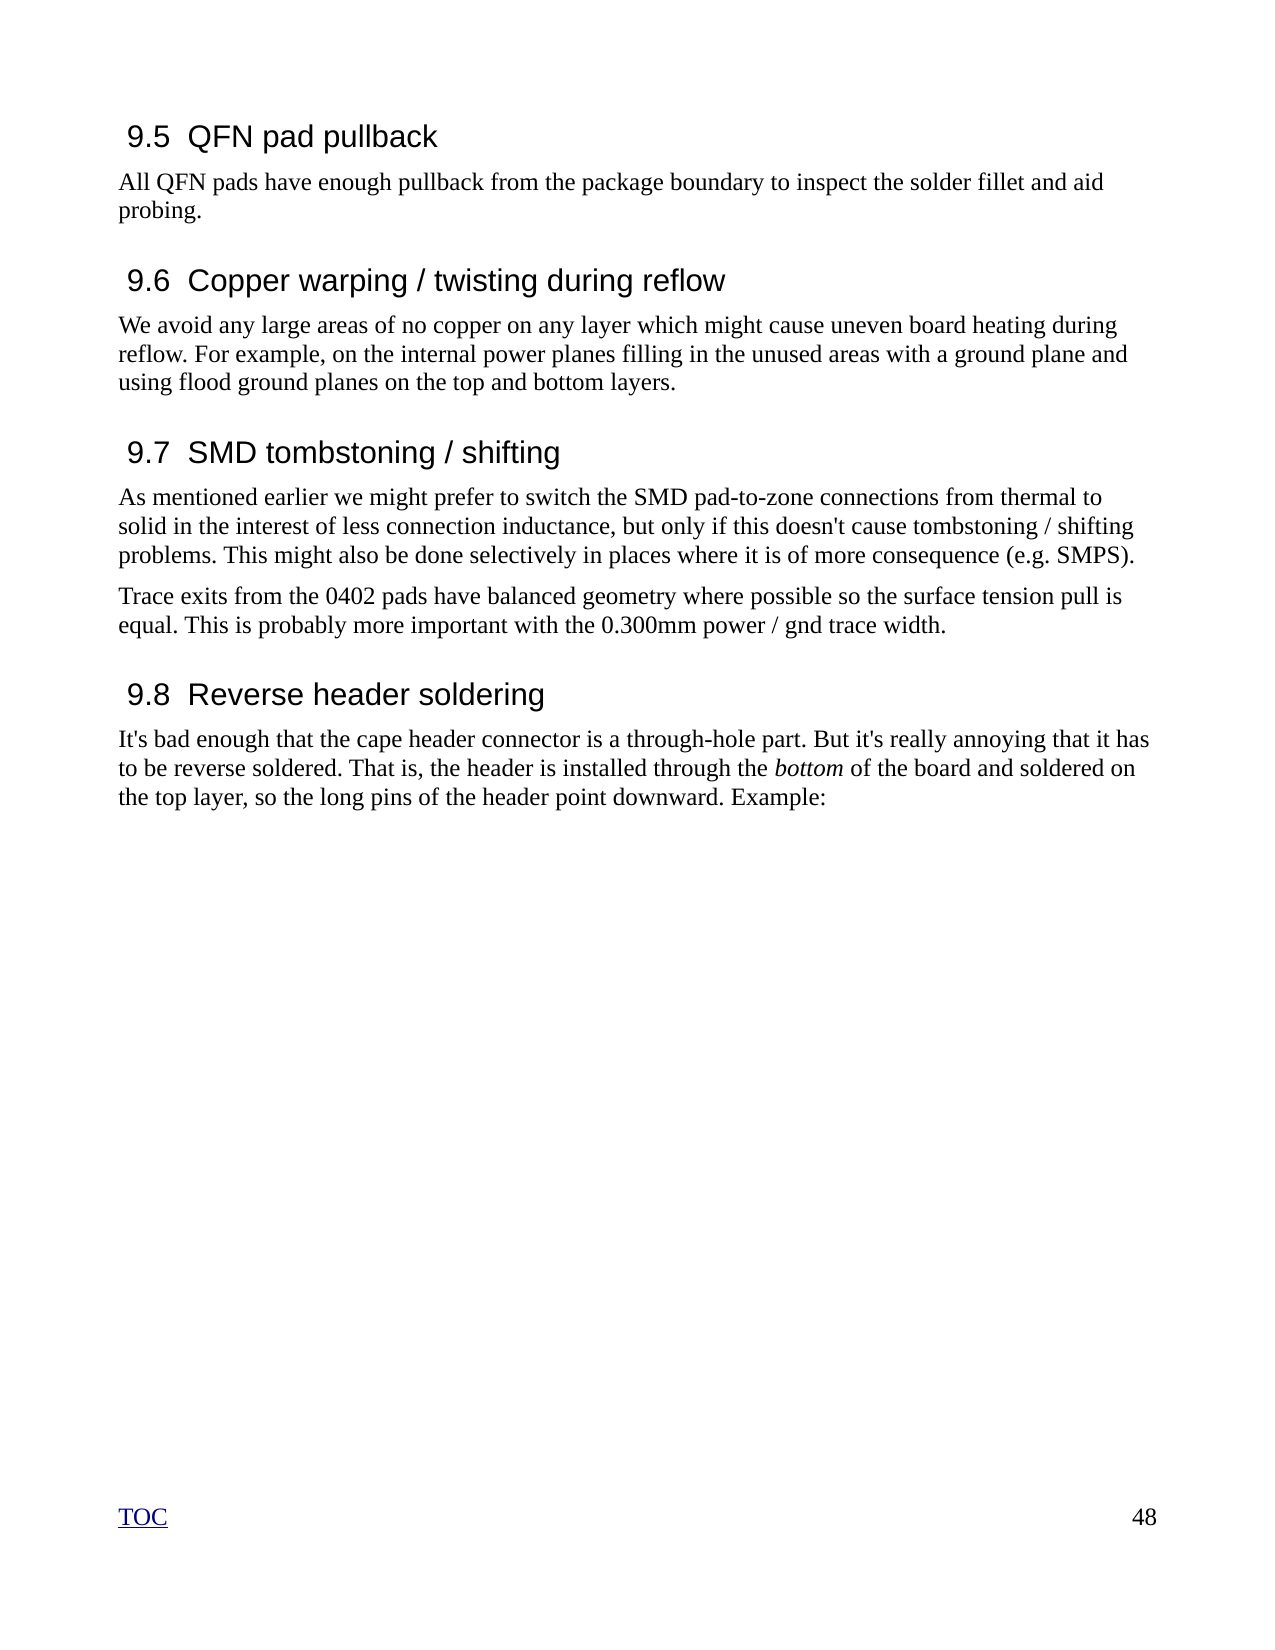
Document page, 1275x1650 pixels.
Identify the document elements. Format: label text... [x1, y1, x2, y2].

text Trace exits from the 0402 pads have balanced geometry where possible so the surface tension pull is equal. This is probably more important with the 0.300mm power / gnd trace width. [118, 581, 1157, 638]
text We avoid any large areas of no copper on any layer which might cause uneven board heating during reflow. For example, on the internal power planes filling in the unused areas with a ground plane and using flood ground planes on the top and bottom layers. [118, 310, 1157, 396]
text All QFN pads have enough pullback from the package boundary to inspect the solder fillet and aid probing. [118, 167, 1157, 224]
subtitle Reverse header soldering [118, 676, 1157, 712]
text As mentioned earlier we might prefer to switch the SMD pad-to-zone connections from thermal to solid in the interest of less connection inductance, but only if this doesn't cause tombstoning / shifting problems. This might also be done selectively in places where it is of more consequence (e.g. SMPS). [118, 482, 1157, 568]
text It's bad enough that the cape header connector is a through-hole part. But it's really annoying that it has to be reverse soldered. That is, the header is installed through the bottom of the board and soldered on the top layer, so the long pins of the header point downward. Example: [118, 724, 1157, 811]
subtitle SMD tombstoning / shifting [118, 434, 1157, 470]
subtitle QFN pad pullback [118, 118, 1157, 154]
subtitle Copper warping / twisting during reflow [118, 262, 1157, 297]
